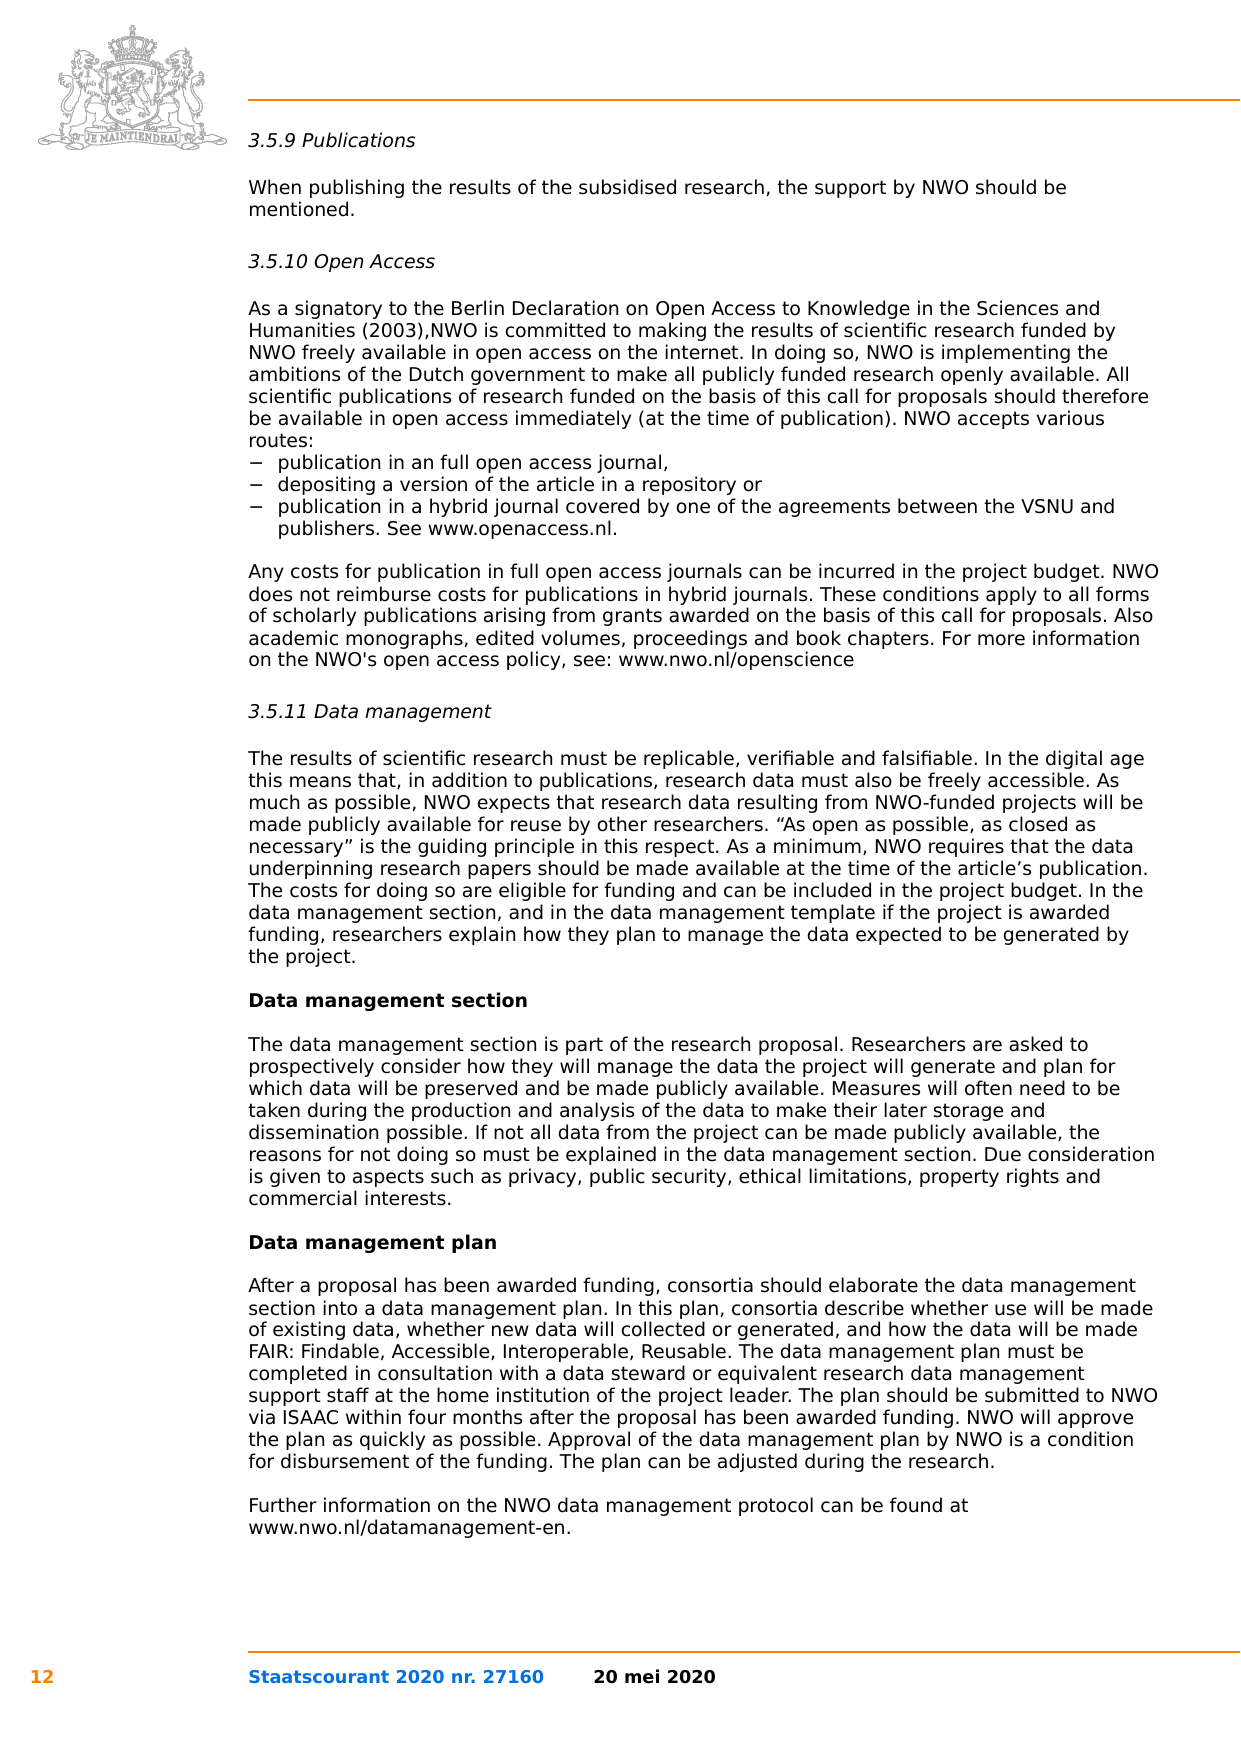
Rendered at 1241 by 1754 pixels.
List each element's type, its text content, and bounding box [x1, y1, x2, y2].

text After a proposal has been awarded funding, consortia should elaborate the data management section into a data management plan. In this plan, consortia describe whether use will be made of existing data, whether new data will collected or generated, and how the data will be made FAIR: Findable, Accessible, Interoperable, Reusable. The data management plan must be completed in consultation with a data steward or equivalent research data management support staff at the home institution of the project leader. The plan should be submitted to NWO via ISAAC within four months after the proposal has been awarded funding. NWO will approve the plan as quickly as possible. Approval of the data management plan by NWO is a condition for disbursement of the funding. The plan can be adjusted during the research. [248, 1275, 1163, 1473]
text Further information on the NWO data management protocol can be found at www.nwo.nl/datamanagement-en. [248, 1495, 1163, 1539]
text Any costs for publication in full open access journals can be incurred in the project budget. NWO does not reimburse costs for publications in hybrid journals. These conditions apply to all forms of scholarly publications arising from grants awarded on the basis of this call for proposals. Also academic monographs, edited volumes, proceedings and book chapters. For more information on the NWO's open access policy, see: www.nwo.nl/openscience [248, 561, 1163, 671]
subtitle Data management plan [248, 1232, 1163, 1253]
subtitle Data management section [248, 990, 1163, 1012]
text − publication in a hybrid journal covered by one of the agreements between the VSNU and publishers. See www.openaccess.nl. [248, 496, 1163, 539]
picture [38, 25, 227, 150]
text − publication in an full open access journal, [248, 452, 1163, 474]
subtitle 3.5.10 Open Access [248, 251, 1163, 273]
subtitle 3.5.9 Publications [248, 130, 1163, 152]
subtitle 3.5.11 Data management [248, 701, 1163, 723]
text As a signatory to the Berlin Declaration on Open Access to Knowledge in the Sciences and Humanities (2003),NWO is committed to making the results of scientific research funded by NWO freely available in open access on the internet. In doing so, NWO is implementing the ambitions of the Dutch government to make all publicly funded research openly available. All scientific publications of research funded on the basis of this call for proposals should therefore be available in open access immediately (at the time of publication). NWO accepts various routes: [248, 298, 1163, 452]
text − depositing a version of the article in a repository or [248, 474, 1163, 496]
text When publishing the results of the subsidised research, the support by NWO should be mentioned. [248, 177, 1163, 221]
text The data management section is part of the research proposal. Researchers are asked to prospectively consider how they will manage the data the project will generate and plan for which data will be preserved and be made publicly available. Measures will often need to be taken during the production and analysis of the data to make their later storage and dissemination possible. If not all data from the project can be made publicly available, the reasons for not doing so must be explained in the data management section. Due consideration is given to aspects such as privacy, public security, ethical limitations, property rights and commercial interests. [248, 1034, 1163, 1210]
text The results of scientific research must be replicable, verifiable and falsifiable. In the digital age this means that, in addition to publications, research data must also be freely accessible. As much as possible, NWO expects that research data resulting from NWO-funded projects will be made publicly available for reuse by other researchers. “As open as possible, as closed as necessary” is the guiding principle in this respect. As a minimum, NWO requires that the data underpinning research papers should be made available at the time of the article’s publication. The costs for doing so are eligible for funding and can be included in the project budget. In the data management section, and in the data management template if the project is awarded funding, researchers explain how they plan to manage the data expected to be generated by the project. [248, 748, 1163, 968]
